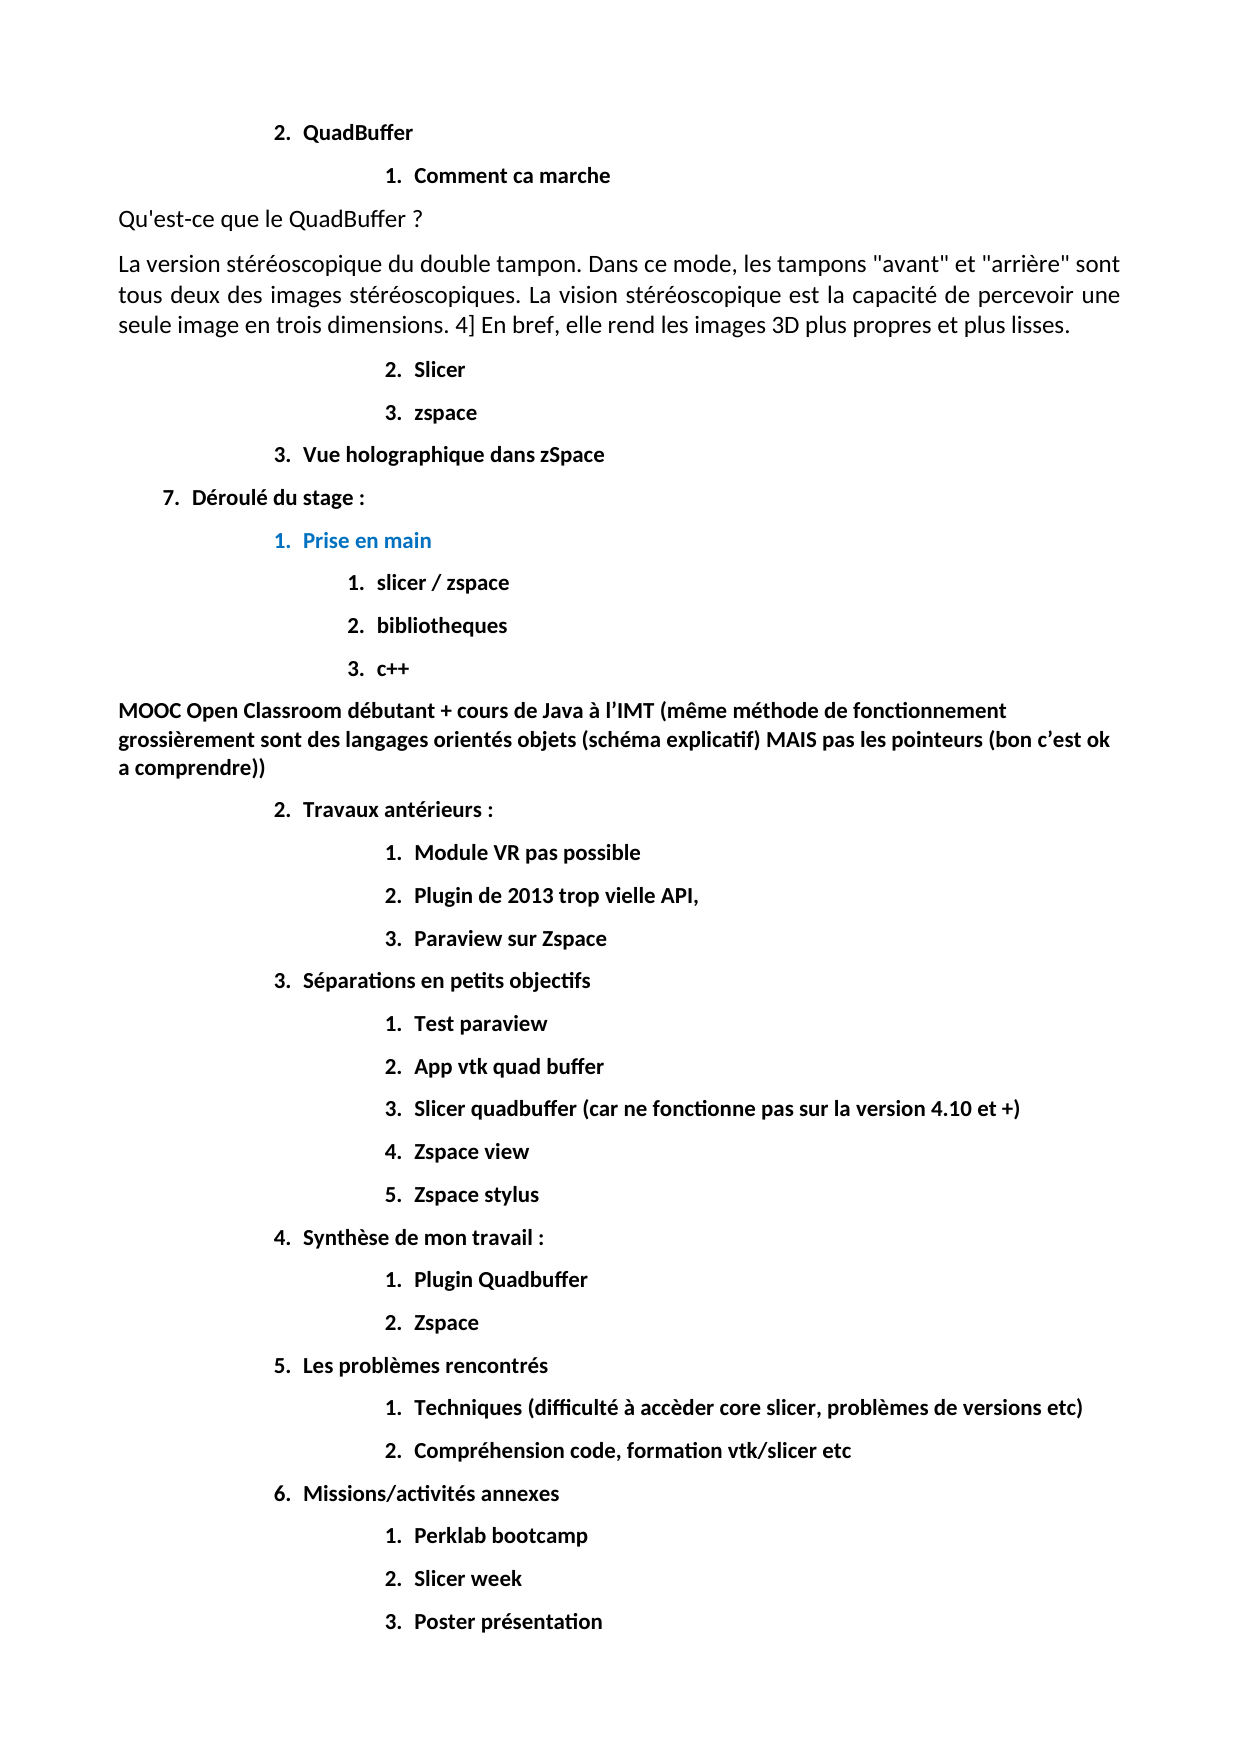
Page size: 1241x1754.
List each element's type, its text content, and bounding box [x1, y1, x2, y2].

list Slicer [384, 355, 1122, 383]
list Les problèmes rencontrés [273, 1351, 1122, 1379]
list Plugin Quadbuffer [384, 1265, 1122, 1293]
list Techniques (difficulté à accèder core slicer, problèmes de versions etc) [384, 1393, 1122, 1421]
list Module VR pas possible [384, 838, 1122, 866]
list bibliotheques [347, 611, 1122, 639]
list QuadBuffer [273, 118, 1122, 146]
list Zspace view [384, 1137, 1122, 1165]
list slicer / zspace [347, 568, 1122, 596]
list Paraview sur Zspace [384, 923, 1122, 952]
list Synthèse de mon travail : [273, 1222, 1122, 1251]
list Missions/activités annexes [273, 1479, 1122, 1507]
text MOOC Open Classroom débutant + cours de Java à l’IMT (même méthode de fonctionnement grossièrement sont des langages orientés objets (schéma explicatif) MAIS pas les pointeurs (bon c’est ok a comprendre)) [118, 696, 1122, 781]
list Compréhension code, formation vtk/slicer etc [384, 1436, 1122, 1464]
list Zspace stylus [384, 1180, 1122, 1208]
list App vtk quad buffer [384, 1052, 1122, 1080]
list Perklab bootcamp [384, 1521, 1122, 1549]
list Poster présentation [384, 1607, 1122, 1635]
text La version stéréoscopique du double tampon. Dans ce mode, les tampons "avant" et "arrière" sont tous deux des images stéréoscopiques. La vision stéréoscopique est la capacité de percevoir une seule image en trois dimensions. 4] En bref, elle rend les images 3D plus propres et plus lisses. [118, 249, 1122, 340]
text Qu'est-ce que le QuadBuffer ? [118, 203, 1122, 234]
list Vue holographique dans zSpace [273, 440, 1122, 468]
list Prise en main [273, 526, 1122, 554]
list Déroulé du stage : [162, 483, 1122, 511]
list c++ [347, 654, 1122, 682]
list Séparations en petits objectifs [273, 966, 1122, 994]
list Slicer week [384, 1564, 1122, 1592]
list Zspace [384, 1308, 1122, 1336]
list Test paraview [384, 1009, 1122, 1037]
list Travaux antérieurs : [273, 795, 1122, 823]
list Comment ca marche [384, 161, 1122, 189]
list Plugin de 2013 trop vielle API, [384, 881, 1122, 909]
list zspace [384, 397, 1122, 426]
list Slicer quadbuffer (car ne fonctionne pas sur la version 4.10 et +) [384, 1094, 1122, 1122]
